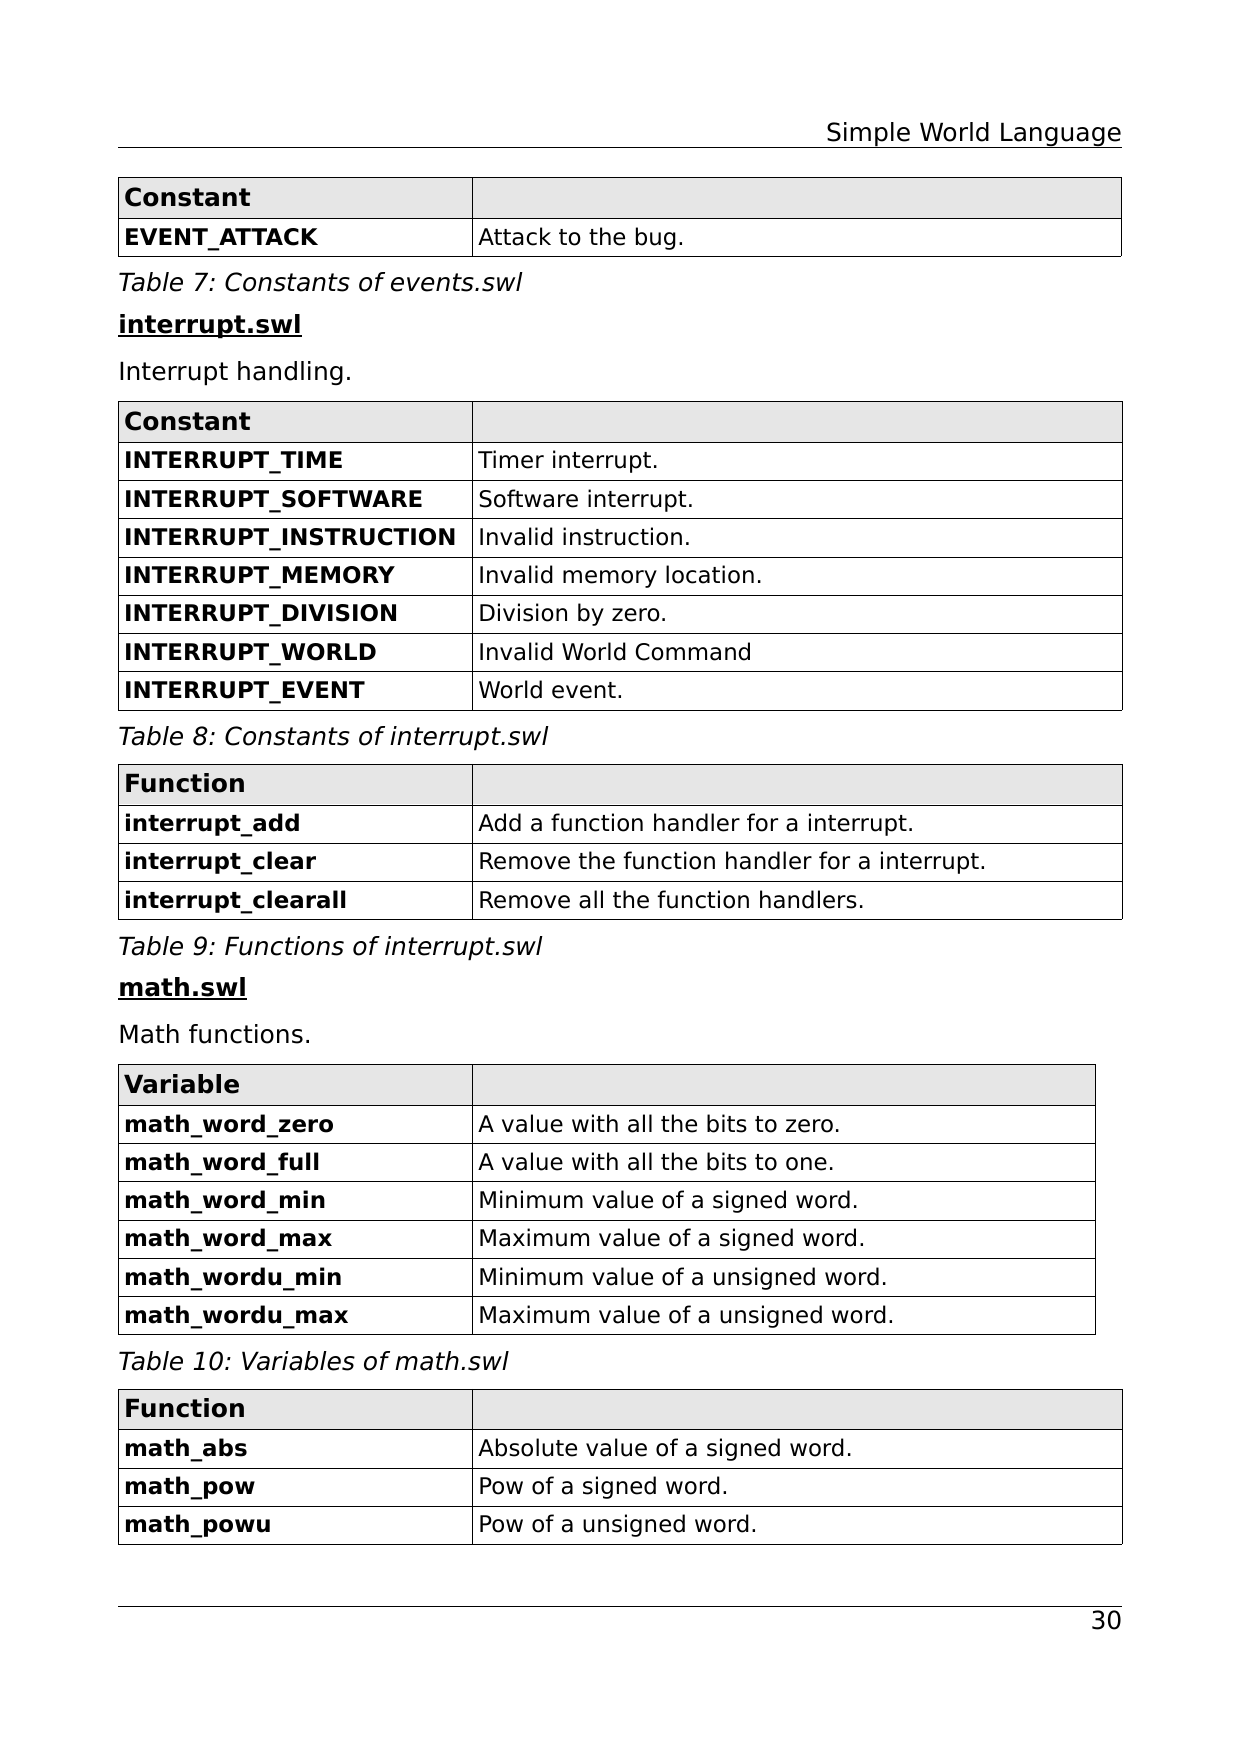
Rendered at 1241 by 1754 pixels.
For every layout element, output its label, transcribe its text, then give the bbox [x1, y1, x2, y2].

table_cell Minimum value of a unsigned word. [473, 1259, 1095, 1296]
table_header [473, 1065, 1095, 1105]
table_cell math_powu [119, 1507, 472, 1544]
text Table 9: Functions of interrupt.swl [118, 932, 1122, 961]
table_cell Pow of a unsigned word. [473, 1507, 1122, 1544]
table_cell math_word_max [119, 1221, 472, 1258]
table_cell math_word_zero [119, 1106, 472, 1143]
table_cell Invalid World Command [473, 634, 1122, 671]
table_cell Minimum value of a signed word. [473, 1182, 1095, 1220]
table_cell World event. [473, 672, 1122, 709]
text Table 8: Constants of interrupt.swl [118, 722, 1122, 751]
table_cell math_word_full [119, 1144, 472, 1181]
table_header [473, 1390, 1122, 1429]
table_cell Invalid memory location. [473, 558, 1122, 595]
table_header Constant [119, 178, 472, 218]
table_cell INTERRUPT_SOFTWARE [119, 481, 472, 518]
table_header Function [119, 765, 472, 804]
table_cell math_wordu_min [119, 1259, 472, 1296]
text Interrupt handling. [118, 357, 1122, 386]
table_header Variable [119, 1065, 472, 1105]
table_cell math_wordu_max [119, 1297, 472, 1334]
table_cell A value with all the bits to one. [473, 1144, 1095, 1181]
table_cell INTERRUPT_DIVISION [119, 596, 472, 633]
table_cell Pow of a signed word. [473, 1469, 1122, 1506]
table_cell INTERRUPT_EVENT [119, 672, 472, 709]
title math.swl [118, 973, 1122, 1003]
table_header Constant [119, 402, 472, 442]
table_cell Division by zero. [473, 596, 1122, 633]
text Table 10: Variables of math.swl [118, 1347, 1122, 1376]
table_cell interrupt_clear [119, 844, 472, 881]
table_cell INTERRUPT_MEMORY [119, 558, 472, 595]
table_header [473, 178, 1121, 218]
table_cell math_word_min [119, 1182, 472, 1220]
table_cell Remove the function handler for a interrupt. [473, 844, 1122, 881]
title interrupt.swl [118, 310, 1122, 339]
table_cell Add a function handler for a interrupt. [473, 806, 1122, 843]
table_cell Remove all the function handlers. [473, 882, 1122, 919]
table_cell EVENT_ATTACK [119, 219, 472, 256]
table_cell interrupt_clearall [119, 882, 472, 919]
table_header [473, 765, 1122, 804]
table_cell Timer interrupt. [473, 443, 1122, 480]
text Math functions. [118, 1020, 1122, 1049]
table_header Function [119, 1390, 472, 1429]
table_cell Absolute value of a signed word. [473, 1430, 1122, 1468]
table_cell Maximum value of a unsigned word. [473, 1297, 1095, 1334]
table_cell interrupt_add [119, 806, 472, 843]
text Table 7: Constants of events.swl [118, 269, 1122, 298]
table_header [473, 402, 1122, 442]
table_cell A value with all the bits to zero. [473, 1106, 1095, 1143]
table_cell math_abs [119, 1430, 472, 1468]
table_cell INTERRUPT_INSTRUCTION [119, 519, 472, 557]
table_cell INTERRUPT_TIME [119, 443, 472, 480]
table_cell Invalid instruction. [473, 519, 1122, 557]
table_cell math_pow [119, 1469, 472, 1506]
table_cell Maximum value of a signed word. [473, 1221, 1095, 1258]
table_cell Attack to the bug. [473, 219, 1121, 256]
table_cell Software interrupt. [473, 481, 1122, 518]
table_cell INTERRUPT_WORLD [119, 634, 472, 671]
